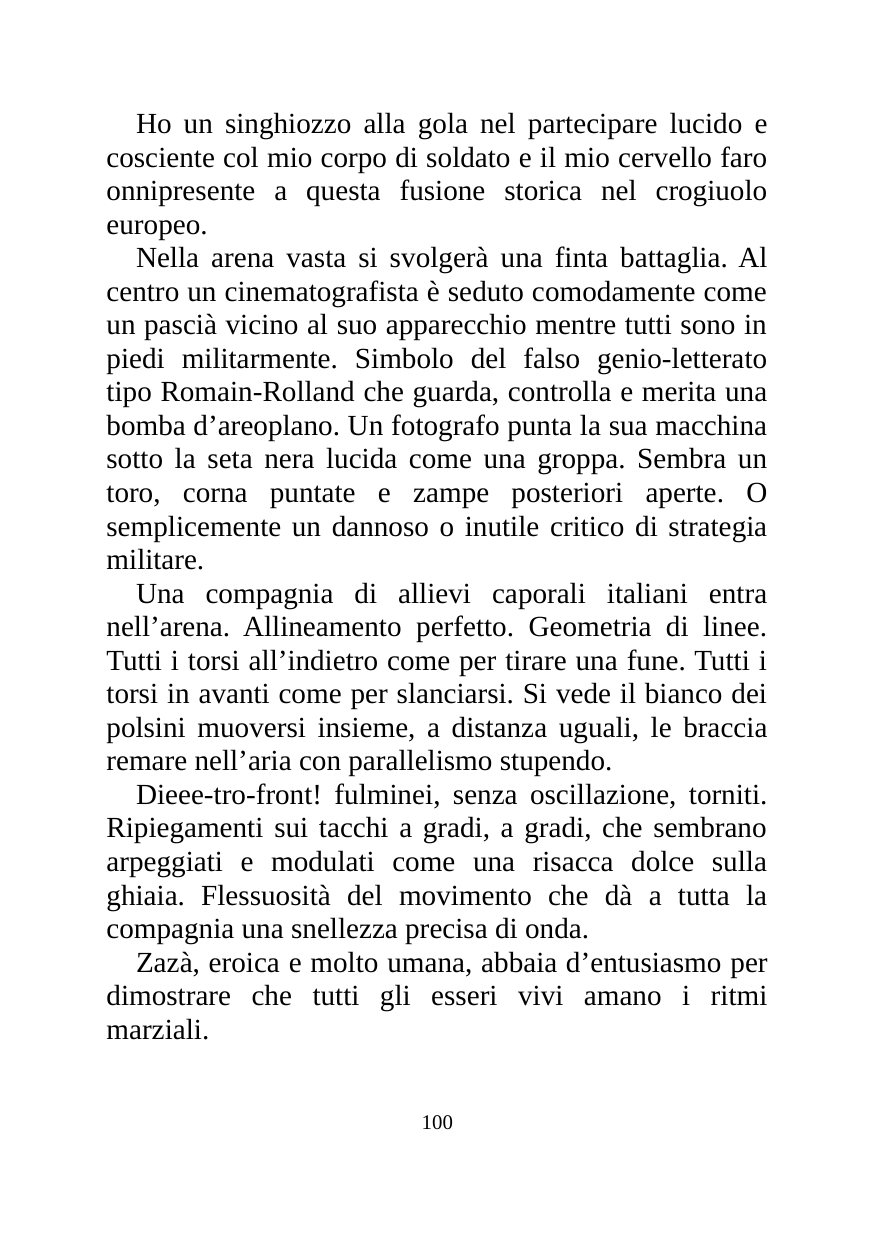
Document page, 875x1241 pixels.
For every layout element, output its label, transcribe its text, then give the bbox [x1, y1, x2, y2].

text Zazà, eroica e molto umana, abbaia d’entusiasmo per dimostrare che tutti gli esseri vivi amano i ritmi marziali. [106, 945, 768, 1045]
text Una compagnia di allievi caporali italiani entra nell’arena. Allineamento perfetto. Geometria di linee. Tutti i torsi all’indietro come per tirare una fune. Tutti i torsi in avanti come per slanciarsi. Si vede il bianco dei polsini muoversi insieme, a distanza uguali, le braccia remare nell’aria con parallelismo stupendo. [106, 576, 768, 777]
text Ho un singhiozzo alla gola nel partecipare lucido e cosciente col mio corpo di soldato e il mio cervello faro onnipresente a questa fusione storica nel crogiuolo europeo. [106, 106, 768, 240]
text Nella arena vasta si svolgerà una finta battaglia. Al centro un cinematografista è seduto comodamente come un pascià vicino al suo apparecchio mentre tutti sono in piedi militarmente. Simbolo del falso genio-letterato tipo Romain-Rolland che guarda, controlla e merita una bomba d’areoplano. Un fotografo punta la sua macchina sotto la seta nera lucida come una groppa. Sembra un toro, corna puntate e zampe posteriori aperte. O semplicemente un dannoso o inutile critico di strategia militare. [106, 240, 768, 576]
text Dieee-tro-front! fulminei, senza oscillazione, torniti. Ripiegamenti sui tacchi a gradi, a gradi, che sembrano arpeggiati e modulati come una risacca dolce sulla ghiaia. Flessuosità del movimento che dà a tutta la compagnia una snellezza precisa di onda. [106, 777, 768, 945]
